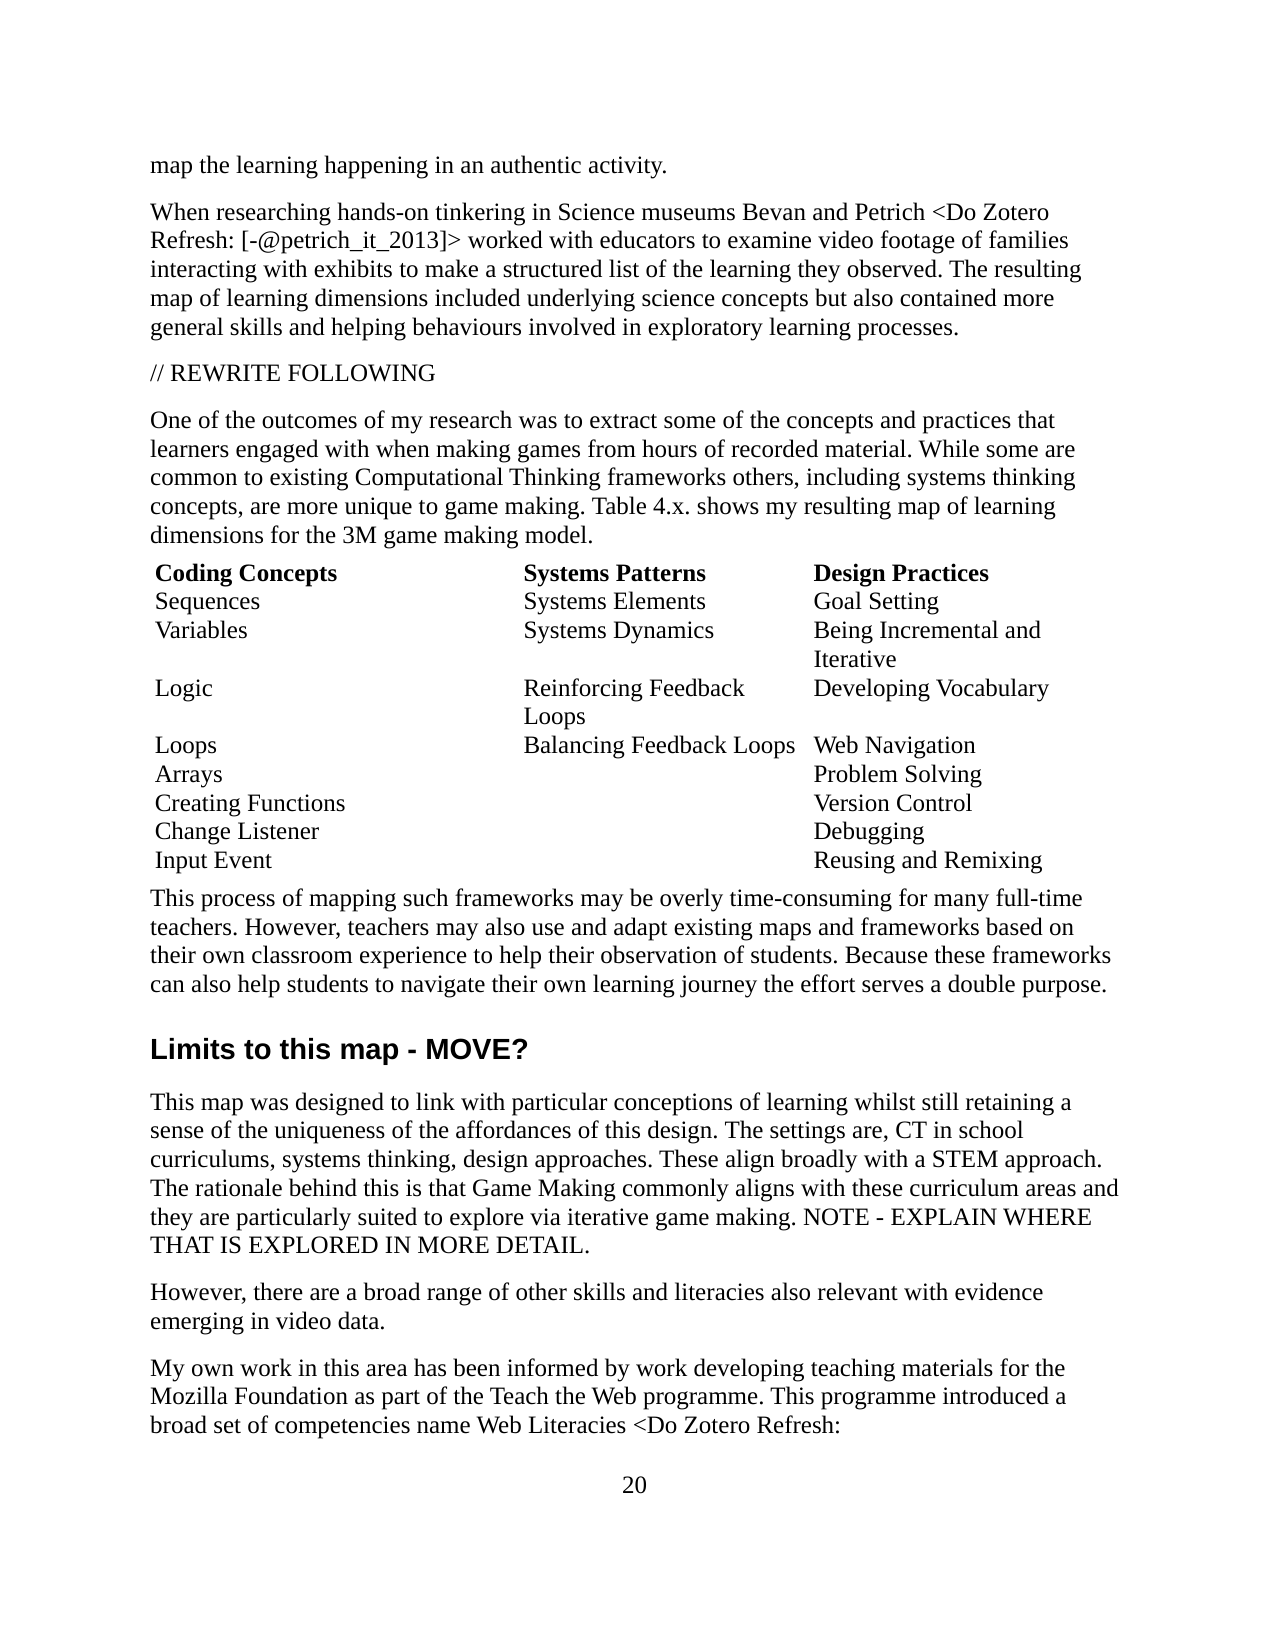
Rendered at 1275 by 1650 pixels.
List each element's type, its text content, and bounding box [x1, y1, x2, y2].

table_header Design Practices [809, 558, 1125, 586]
table_cell [519, 845, 809, 874]
table_cell Loops [150, 730, 519, 759]
table_cell Version Control [809, 788, 1125, 816]
table_header Systems Patterns [519, 558, 809, 586]
table_cell Being Incremental and Iterative [809, 615, 1125, 673]
table_cell Sequences [150, 586, 519, 615]
text map the learning happening in an authentic activity. [150, 150, 1125, 179]
table_cell Reusing and Remixing [809, 845, 1125, 874]
table_cell [519, 759, 809, 788]
table_cell Goal Setting [809, 586, 1125, 615]
subtitle Limits to this map - MOVE? [150, 1032, 1125, 1065]
table_cell Creating Functions [150, 788, 519, 816]
text One of the outcomes of my research was to extract some of the concepts and practices that learners engaged with when making games from hours of recorded material. While some are common to existing Computational Thinking frameworks others, including systems thinking concepts, are more unique to game making. Table 4.x. shows my resulting map of learning dimensions for the 3M game making model. [150, 405, 1125, 549]
table_cell Problem Solving [809, 759, 1125, 788]
table_cell Developing Vocabulary [809, 673, 1125, 730]
text My own work in this area has been informed by work developing teaching materials for the Mozilla Foundation as part of the Teach the Web programme. This programme introduced a broad set of competencies name Web Literacies <Do Zotero Refresh: [150, 1353, 1125, 1439]
table_cell Systems Dynamics [519, 615, 809, 673]
text This process of mapping such frameworks may be overly time-consuming for many full-time teachers. However, teachers may also use and adapt existing maps and frameworks based on their own classroom experience to help their observation of students. Because these frameworks can also help students to navigate their own learning journey the effort serves a double purpose. [150, 883, 1125, 998]
table_cell Logic [150, 673, 519, 730]
table_cell Debugging [809, 816, 1125, 845]
table_cell Variables [150, 615, 519, 673]
table_cell Input Event [150, 845, 519, 874]
table_cell Systems Elements [519, 586, 809, 615]
table_header Coding Concepts [150, 558, 519, 586]
table_cell [519, 816, 809, 845]
table_cell Balancing Feedback Loops [519, 730, 809, 759]
text // REWRITE FOLLOWING [150, 358, 1125, 387]
table_cell Web Navigation [809, 730, 1125, 759]
table_cell Arrays [150, 759, 519, 788]
text This map was designed to link with particular conceptions of learning whilst still retaining a sense of the uniqueness of the affordances of this design. The settings are, CT in school curriculums, systems thinking, design approaches. These align broadly with a STEM approach. The rationale behind this is that Game Making commonly aligns with these curriculum areas and they are particularly suited to explore via iterative game making. NOTE - EXPLAIN WHERE THAT IS EXPLORED IN MORE DETAIL. [150, 1087, 1125, 1259]
text When researching hands-on tinkering in Science museums Bevan and Petrich <Do Zotero Refresh: [-@petrich_it_2013]> worked with educators to examine video footage of families interacting with exhibits to make a structured list of the learning they observed. The resulting map of learning dimensions included underlying science concepts but also contained more general skills and helping behaviours involved in exploratory learning processes. [150, 197, 1125, 340]
table_cell Change Listener [150, 816, 519, 845]
table_cell Reinforcing Feedback Loops [519, 673, 809, 730]
table_cell [519, 788, 809, 816]
text However, there are a broad range of other skills and literacies also relevant with evidence emerging in video data. [150, 1277, 1125, 1335]
